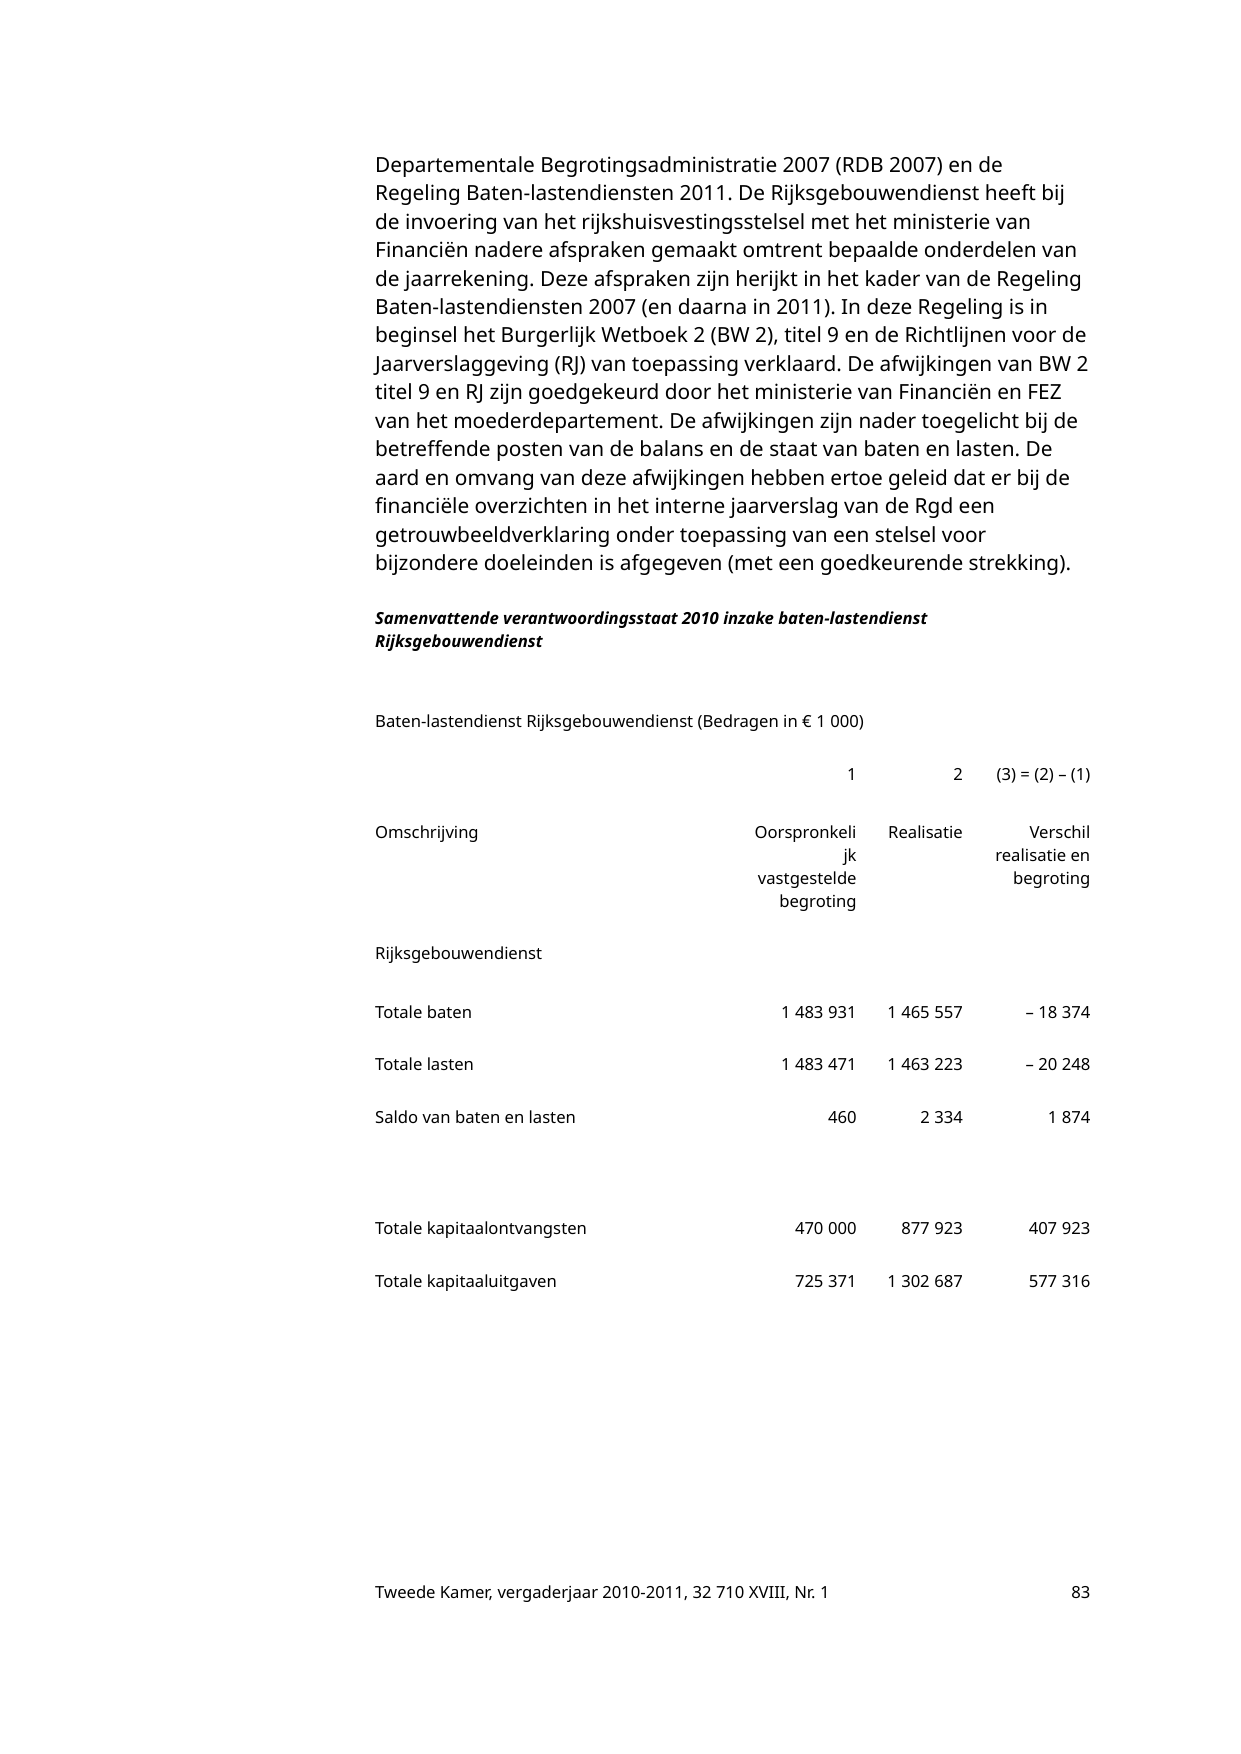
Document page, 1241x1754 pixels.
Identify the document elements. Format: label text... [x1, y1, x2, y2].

table_cell 1 463 223 [856, 1053, 963, 1106]
table_cell 1 483 931 [750, 1000, 856, 1053]
table_cell 1 483 471 [750, 1053, 856, 1106]
table_cell 1 [750, 763, 856, 821]
table_cell Totale kapitaaluitgaven [375, 1270, 750, 1322]
table_cell Realisatie [856, 821, 963, 942]
table_cell 877 923 [856, 1217, 963, 1269]
table_cell [963, 942, 1090, 1000]
table_cell 2 334 [856, 1106, 963, 1158]
text Departementale Begrotingsadministratie 2007 (RDB 2007) en de Regeling Baten-lastendiensten 2011. De Rijksgebouwendienst heeft bij de invoering van het rijkshuisvestingsstelsel met het ministerie van Financiën nadere afspraken gemaakt omtrent bepaalde onderdelen van de jaarrekening. Deze afspraken zijn herijkt in het kader van de Regeling Baten-lastendiensten 2007 (en daarna in 2011). In deze Regeling is in beginsel het Burgerlijk Wetboek 2 (BW 2), titel 9 en de Richtlijnen voor de Jaarverslaggeving (RJ) van toepassing verklaard. De afwijkingen van BW 2 titel 9 en RJ zijn goedgekeurd door het ministerie van Financiën en FEZ van het moederdepartement. De afwijkingen zijn nader toegelicht bij de betreffende posten van de balans en de staat van baten en lasten. De aard en omvang van deze afwijkingen hebben ertoe geleid dat er bij de financiële overzichten in het interne jaarverslag van de Rgd een getrouwbeeldverklaring onder toepassing van een stelsel voor bijzondere doeleinden is afgegeven (met een goedkeurende strekking). [375, 150, 1090, 577]
table_cell 2 [856, 763, 963, 821]
table_cell [375, 763, 750, 821]
table_cell [963, 1159, 1090, 1217]
table_cell 1 874 [963, 1106, 1090, 1158]
table_cell [856, 942, 963, 1000]
table_cell 470 000 [750, 1217, 856, 1269]
table_cell [375, 1159, 750, 1217]
table_cell Verschil realisatie en begroting [963, 821, 1090, 942]
table_cell [750, 942, 856, 1000]
table_header Baten-lastendienst Rijksgebouwendienst (Bedragen in € 1 000) [375, 710, 1090, 763]
table_cell Totale lasten [375, 1053, 750, 1106]
table_cell – 18 374 [963, 1000, 1090, 1053]
table_cell Totale baten [375, 1000, 750, 1053]
table_cell 1 302 687 [856, 1270, 963, 1322]
table_cell – 20 248 [963, 1053, 1090, 1106]
text Samenvattende verantwoordingsstaat 2010 inzake baten-lastendienst Rijksgebouwendienst [375, 607, 1090, 652]
table_cell [856, 1159, 963, 1217]
table_cell 1 465 557 [856, 1000, 963, 1053]
table_cell Rijksgebouwendienst [375, 942, 750, 1000]
table_cell 725 371 [750, 1270, 856, 1322]
table_cell [750, 1159, 856, 1217]
table_cell 577 316 [963, 1270, 1090, 1322]
table_cell 460 [750, 1106, 856, 1158]
table_cell Saldo van baten en lasten [375, 1106, 750, 1158]
table_cell Omschrijving [375, 821, 750, 942]
table_cell (3) = (2) – (1) [963, 763, 1090, 821]
table_cell 407 923 [963, 1217, 1090, 1269]
table_cell Oorspronkelijk vastgestelde begroting [750, 821, 856, 942]
table_cell Totale kapitaalontvangsten [375, 1217, 750, 1269]
